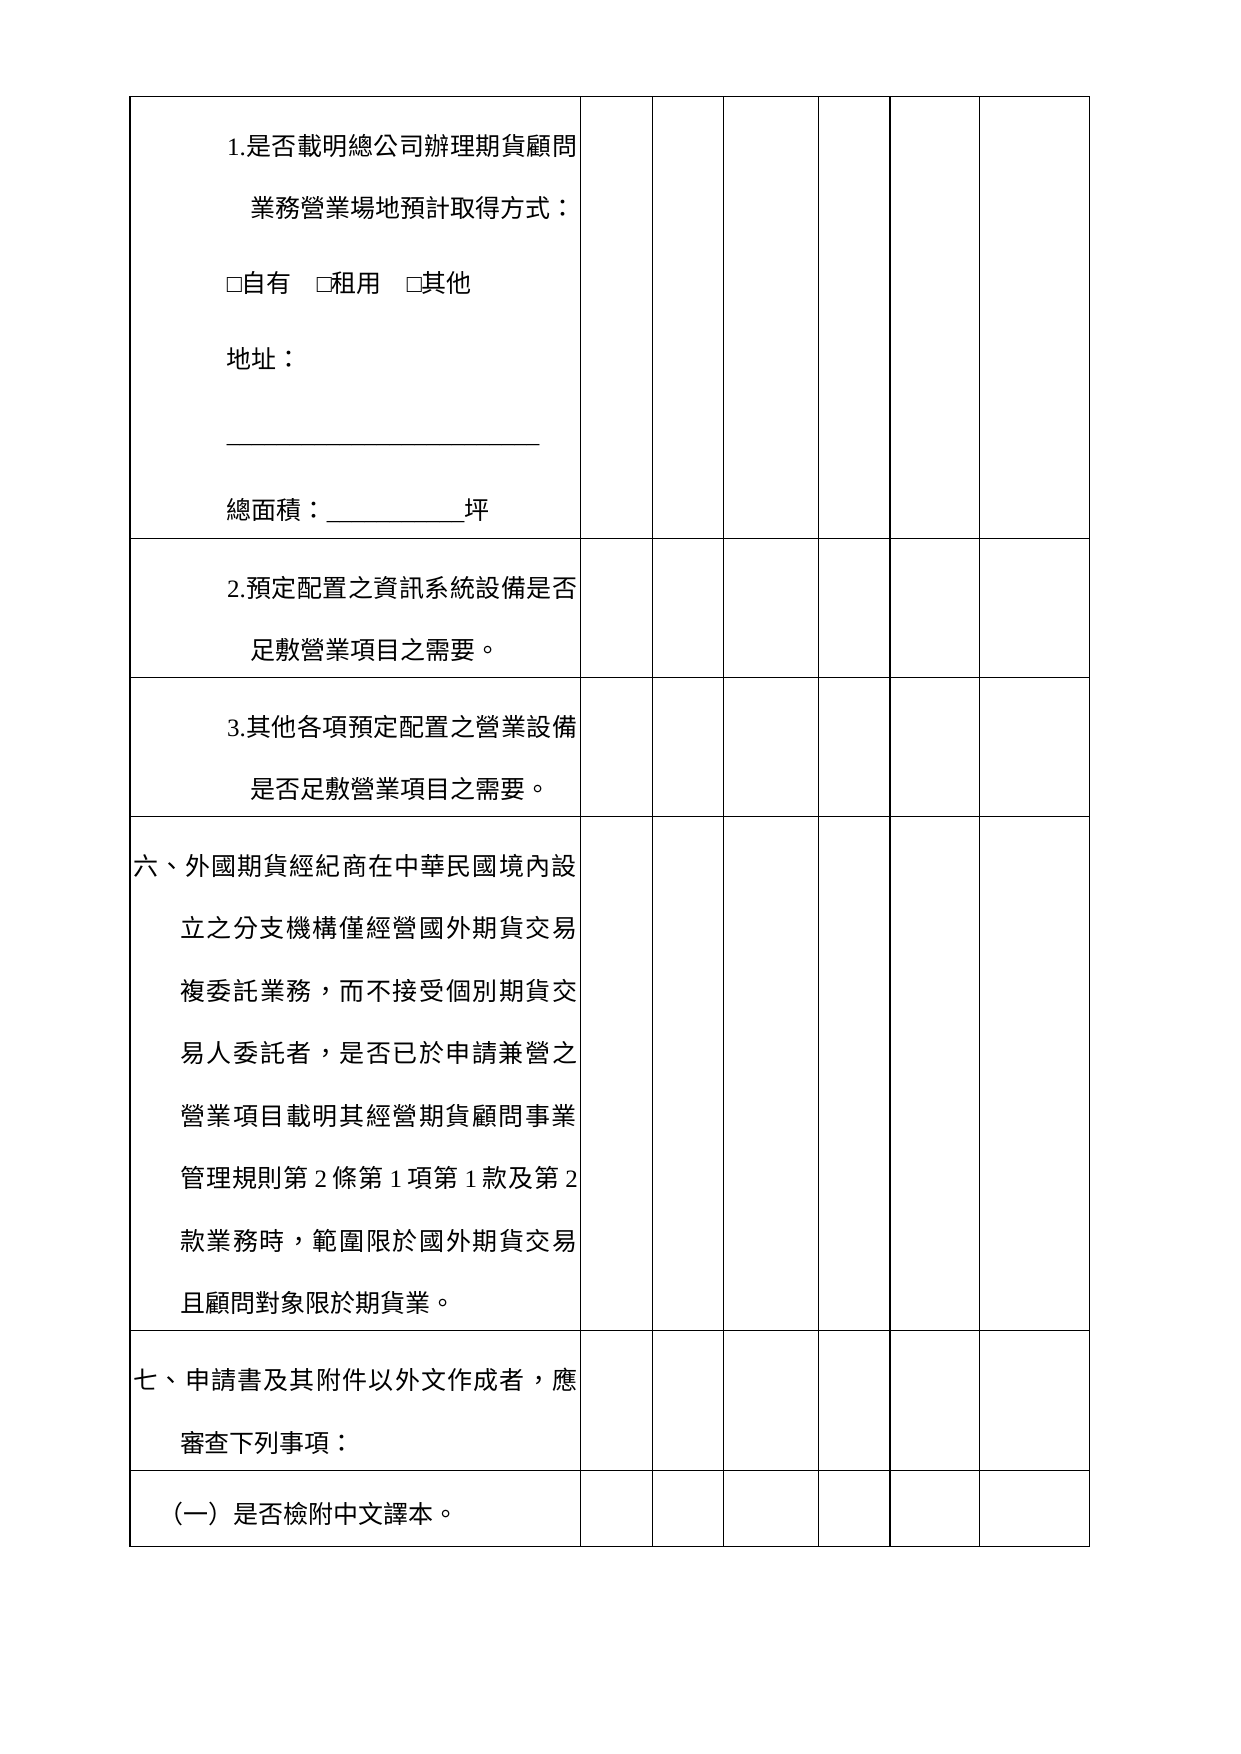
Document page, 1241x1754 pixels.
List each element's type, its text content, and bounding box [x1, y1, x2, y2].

table_cell 1.是否載明總公司辦理期貨顧問業務營業場地預計取得方式： □自有 □租用 □其他 地址： _________________________ 總面積：___________坪 [131, 97, 580, 538]
table_cell （一）是否檢附中文譯本。 [131, 1471, 580, 1546]
table_cell [891, 539, 979, 677]
table_cell [819, 97, 889, 538]
table_cell [891, 678, 979, 816]
table_cell [724, 678, 818, 816]
table_cell [653, 97, 723, 538]
table_cell [980, 1471, 1089, 1546]
table_cell [581, 97, 652, 538]
table_cell [1090, 677, 1110, 816]
table_cell [980, 817, 1089, 1330]
table_cell [581, 678, 652, 816]
table_cell [653, 678, 723, 816]
table_cell [980, 97, 1089, 538]
table_cell [1090, 96, 1110, 538]
table_cell [653, 817, 723, 1330]
table_cell [1090, 816, 1110, 1330]
table_cell [891, 1331, 979, 1469]
table_cell [1090, 1330, 1110, 1469]
table_cell [724, 97, 818, 538]
table_cell 2.預定配置之資訊系統設備是否足敷營業項目之需要。 [131, 539, 580, 677]
table_cell [1090, 538, 1110, 677]
table_cell [581, 1331, 652, 1469]
table_cell [1090, 1470, 1110, 1546]
table_cell [980, 539, 1089, 677]
table_cell [581, 539, 652, 677]
table_cell [724, 1331, 818, 1469]
table_cell [653, 1331, 723, 1469]
table_cell [653, 1471, 723, 1546]
table_cell [724, 539, 818, 677]
table_cell [819, 678, 889, 816]
table_cell [724, 1471, 818, 1546]
table_cell 七、申請書及其附件以外文作成者，應審查下列事項： [131, 1331, 580, 1469]
table_cell [891, 97, 979, 538]
table_cell [581, 817, 652, 1330]
table_cell 3.其他各項預定配置之營業設備是否足敷營業項目之需要。 [131, 678, 580, 816]
table_cell [653, 539, 723, 677]
table_cell [819, 817, 889, 1330]
table_cell [891, 817, 979, 1330]
table_cell [819, 1331, 889, 1469]
table_cell [980, 678, 1089, 816]
table_cell [980, 1331, 1089, 1469]
table_cell [819, 1471, 889, 1546]
table_cell [891, 1471, 979, 1546]
table_cell [819, 539, 889, 677]
table_cell 六、外國期貨經紀商在中華民國境內設立之分支機構僅經營國外期貨交易複委託業務，而不接受個別期貨交易人委託者，是否已於申請兼營之營業項目載明其經營期貨顧問事業管理規則第2條第1項第1款及第2款業務時，範圍限於國外期貨交易且顧問對象限於期貨業。 [131, 817, 580, 1330]
table_cell [581, 1471, 652, 1546]
table_cell [724, 817, 818, 1330]
